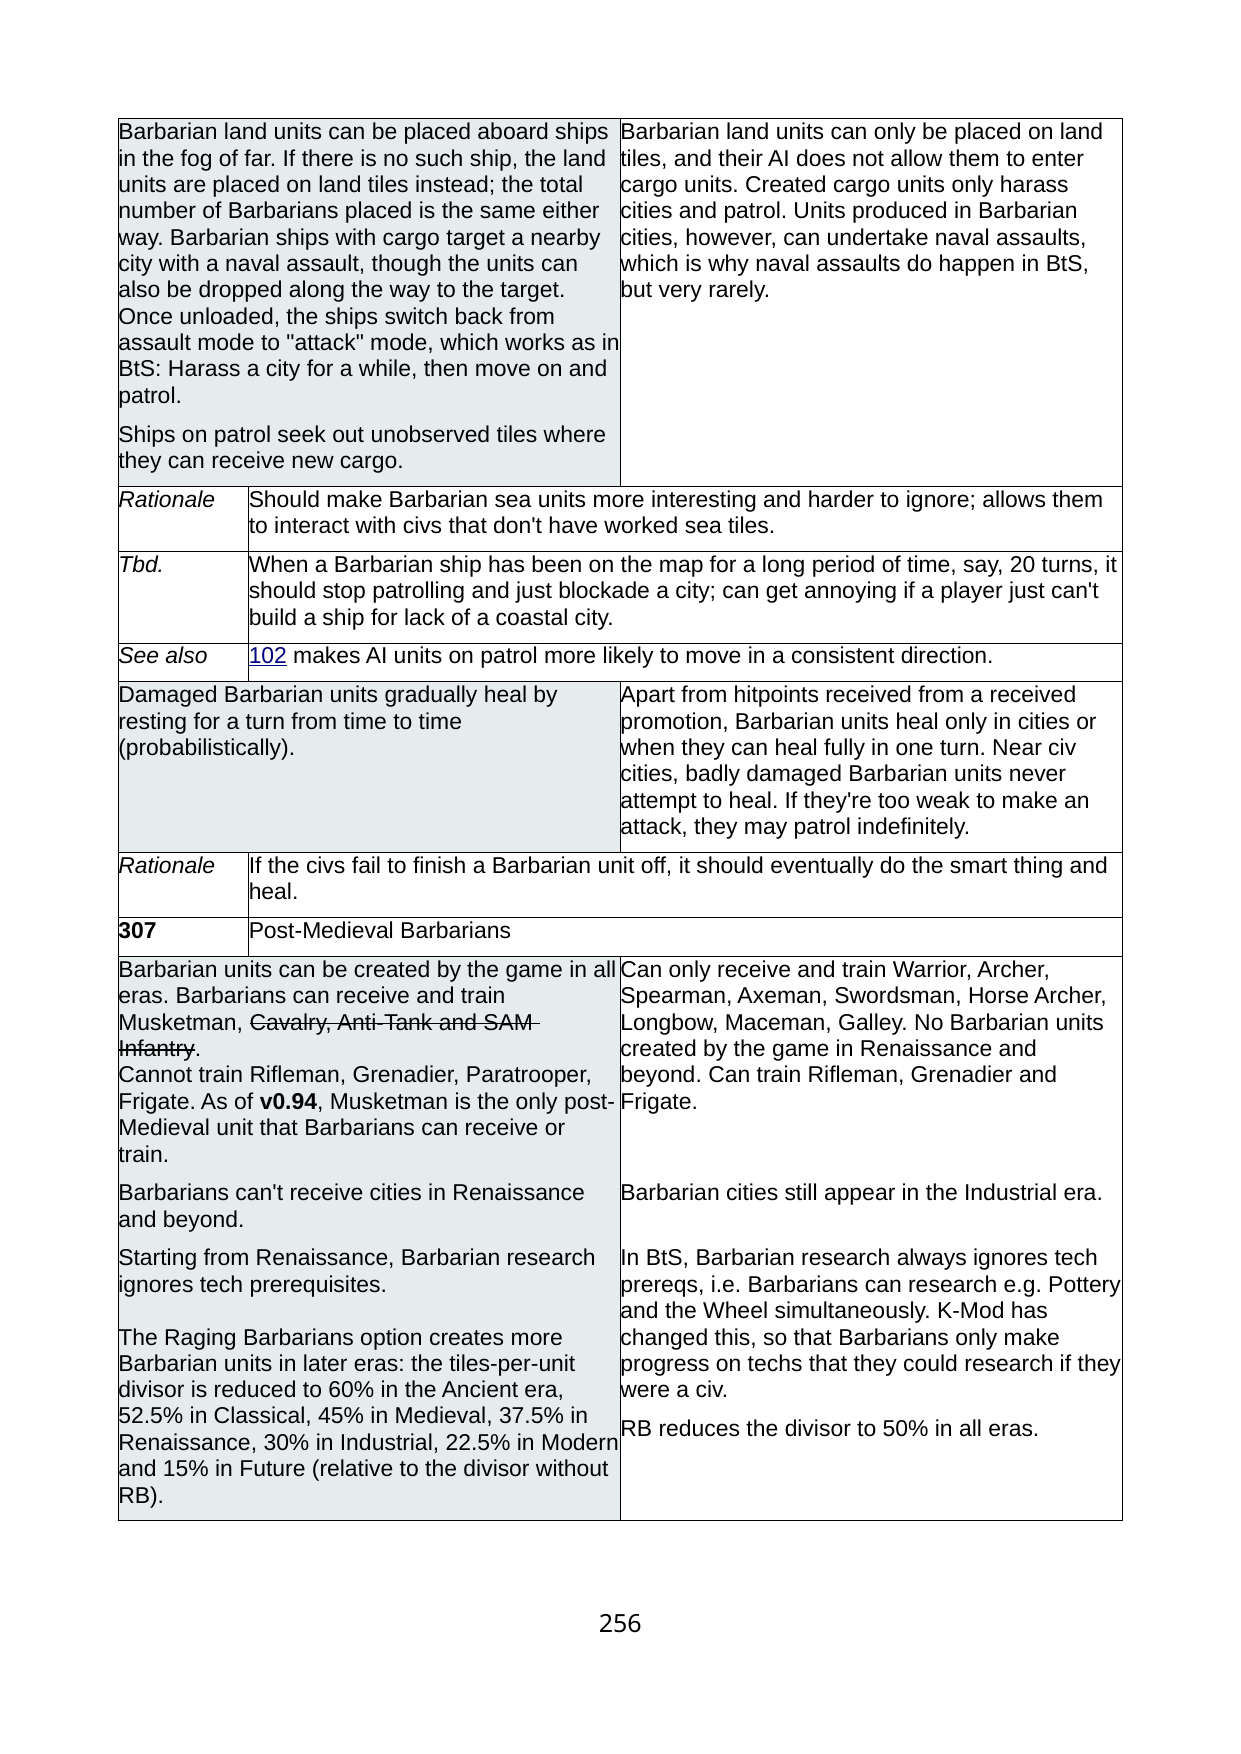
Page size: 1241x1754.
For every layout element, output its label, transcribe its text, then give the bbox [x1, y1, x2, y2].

table_cell Apart from hitpoints received from a received promotion, Barbarian units heal only in cities or when they can heal fully in one turn. Near civ cities, badly damaged Barbarian units never attempt to heal. If they're too weak to make an attack, they may patrol indefinitely. [621, 682, 1122, 852]
table_cell Rationale [119, 853, 248, 917]
table_cell See also [119, 644, 248, 681]
table_cell Damaged Barbarian units gradually heal by resting for a turn from time to time (probabilistically). [119, 682, 620, 852]
table_cell Tbd. [119, 552, 248, 642]
table_cell Rationale [119, 487, 248, 551]
table_cell Barbarian land units can only be placed on land tiles, and their AI does not allow them to enter cargo units. Created cargo units only harass cities and patrol. Units produced in Barbarian cities, however, can undertake naval assaults, which is why naval assaults do happen in BtS, but very rarely. [621, 119, 1122, 486]
table_cell Barbarian land units can be placed aboard ships in the fog of far. If there is no such ship, the land units are placed on land tiles instead; the total number of Barbarians placed is the same either way. Barbarian ships with cargo target a nearby city with a naval assault, though the units can also be dropped along the way to the target. Once unloaded, the ships switch back from assault mode to "attack" mode, which works as in BtS: Harass a city for a while, then move on and patrol. Ships on patrol seek out unobserved tiles where they can receive new cargo. [119, 119, 620, 486]
table_cell Should make Barbarian sea units more interesting and harder to ignore; allows them to interact with civs that don't have worked sea tiles. [249, 487, 1122, 551]
table_cell If the civs fail to finish a Barbarian unit off, it should eventually do the smart thing and heal. [249, 853, 1122, 917]
table_cell When a Barbarian ship has been on the map for a long period of time, say, 20 turns, it should stop patrolling and just blockade a city; can get annoying if a player just can't build a ship for lack of a coastal city. [249, 552, 1122, 642]
table_cell Post-Medieval Barbarians [249, 918, 1122, 956]
table_cell 102 makes AI units on patrol more likely to move in a consistent direction. [249, 644, 1122, 681]
table_cell 307 [119, 918, 248, 956]
table_cell Can only receive and train Warrior, Archer, Spearman, Axeman, Swordsman, Horse Archer, Longbow, Maceman, Galley. No Barbarian units created by the game in Renaissance and beyond. Can train Rifleman, Grenadier and Frigate. Barbarian cities still appear in the Industrial era. In BtS, Barbarian research always ignores tech prereqs, i.e. Barbarians can research e.g. Pottery and the Wheel simultaneously. K-Mod has changed this, so that Barbarians only make progress on techs that they could research if they were a civ. RB reduces the divisor to 50% in all eras. [621, 957, 1122, 1520]
table_cell Barbarian units can be created by the game in all eras. Barbarians can receive and train Musketman, Cavalry, Anti-Tank and SAM Infantry. Cannot train Rifleman, Grenadier, Paratrooper, Frigate. As of v0.94, Musketman is the only post-Medieval unit that Barbarians can receive or train. Barbarians can't receive cities in Renaissance and beyond. Starting from Renaissance, Barbarian research ignores tech prerequisites. The Raging Barbarians option creates more Barbarian units in later eras: the tiles-per-unit divisor is reduced to 60% in the Ancient era, 52.5% in Classical, 45% in Medieval, 37.5% in Renaissance, 30% in Industrial, 22.5% in Modern and 15% in Future (relative to the divisor without RB). [119, 957, 620, 1520]
